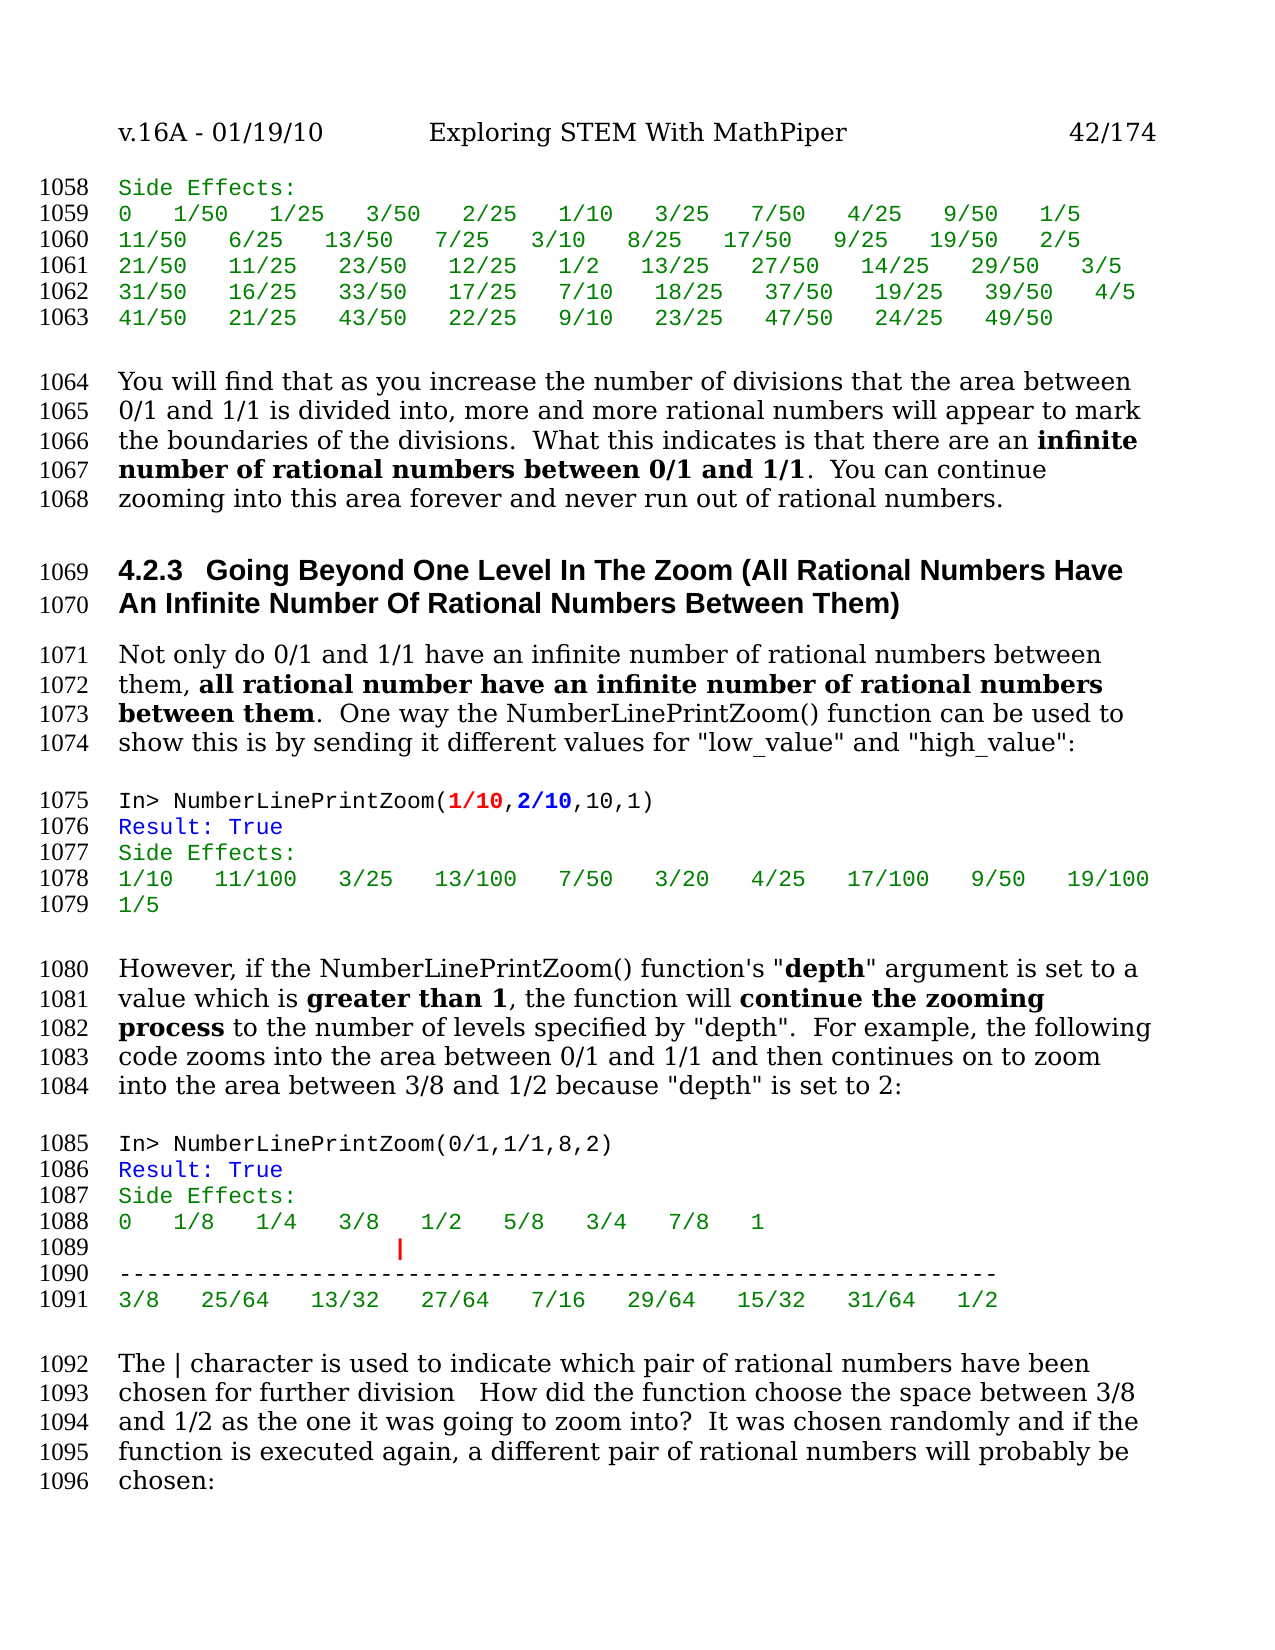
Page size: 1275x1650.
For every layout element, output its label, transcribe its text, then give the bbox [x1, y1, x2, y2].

text You will find that as you increase the number of divisions that the area between 0/1 and 1/1 is divided into, more and more rational numbers will appear to mark the boundaries of the divisions. What this indicates is that there are an infinite number of rational numbers between 0/1 and 1/1. You can continue zooming into this area forever and never run out of rational numbers. [118, 367, 1157, 513]
text Result: True [118, 1159, 1157, 1184]
text 0 1/50 1/25 3/50 2/25 1/10 3/25 7/50 4/25 9/50 1/5 11/50 6/25 13/50 7/25 3/10 8/25 17/50 9/25 19/50 2/5 21/50 11/25 23/50 12/25 1/2 13/25 27/50 14/25 29/50 3/5 31/50 16/25 33/50 17/25 7/10 18/25 37/50 19/25 39/50 4/5 41/50 21/25 43/50 22/25 9/10 23/25 47/50 24/25 49/50 [118, 203, 1157, 332]
text ---------------------------------------------------------------- [118, 1262, 1157, 1288]
text | [118, 1236, 1157, 1262]
text However, if the NumberLinePrintZoom() function's "depth" argument is set to a value which is greater than 1, the function will continue the zooming process to the number of levels specified by "depth". For example, the following code zooms into the area between 0/1 and 1/1 and then continues on to zoom into the area between 3/8 and 1/2 because "depth" is set to 2: [118, 954, 1157, 1101]
text In> NumberLinePrintZoom(1/10,2/10,10,1) [118, 790, 1157, 816]
text Result: True [118, 816, 1157, 842]
text Not only do 0/1 and 1/1 have an infinite number of rational numbers between them, all rational number have an infinite number of rational numbers between them. One way the NumberLinePrintZoom() function can be used to show this is by sending it different values for "low_value" and "high_value": [118, 641, 1157, 758]
text Side Effects: [118, 842, 1157, 867]
text 1/10 11/100 3/25 13/100 7/50 3/20 4/25 17/100 9/50 19/100 1/5 [118, 867, 1157, 919]
text Side Effects: [118, 177, 1157, 203]
text In> NumberLinePrintZoom(0/1,1/1,8,2) [118, 1133, 1157, 1159]
subtitle Going Beyond One Level In The Zoom (All Rational Numbers Have An Infinite Number Of Rational Numbers Between Them) [118, 553, 1157, 620]
text The | character is used to indicate which pair of rational numbers have been chosen for further division How did the function choose the space between 3/8 and 1/2 as the one it was going to zoom into? It was chosen randomly and if the function is executed again, a different pair of rational numbers will probably be chosen: [118, 1349, 1157, 1495]
text Side Effects: [118, 1184, 1157, 1211]
text 0 1/8 1/4 3/8 1/2 5/8 3/4 7/8 1 [118, 1211, 1157, 1236]
text 3/8 25/64 13/32 27/64 7/16 29/64 15/32 31/64 1/2 [118, 1288, 1157, 1314]
